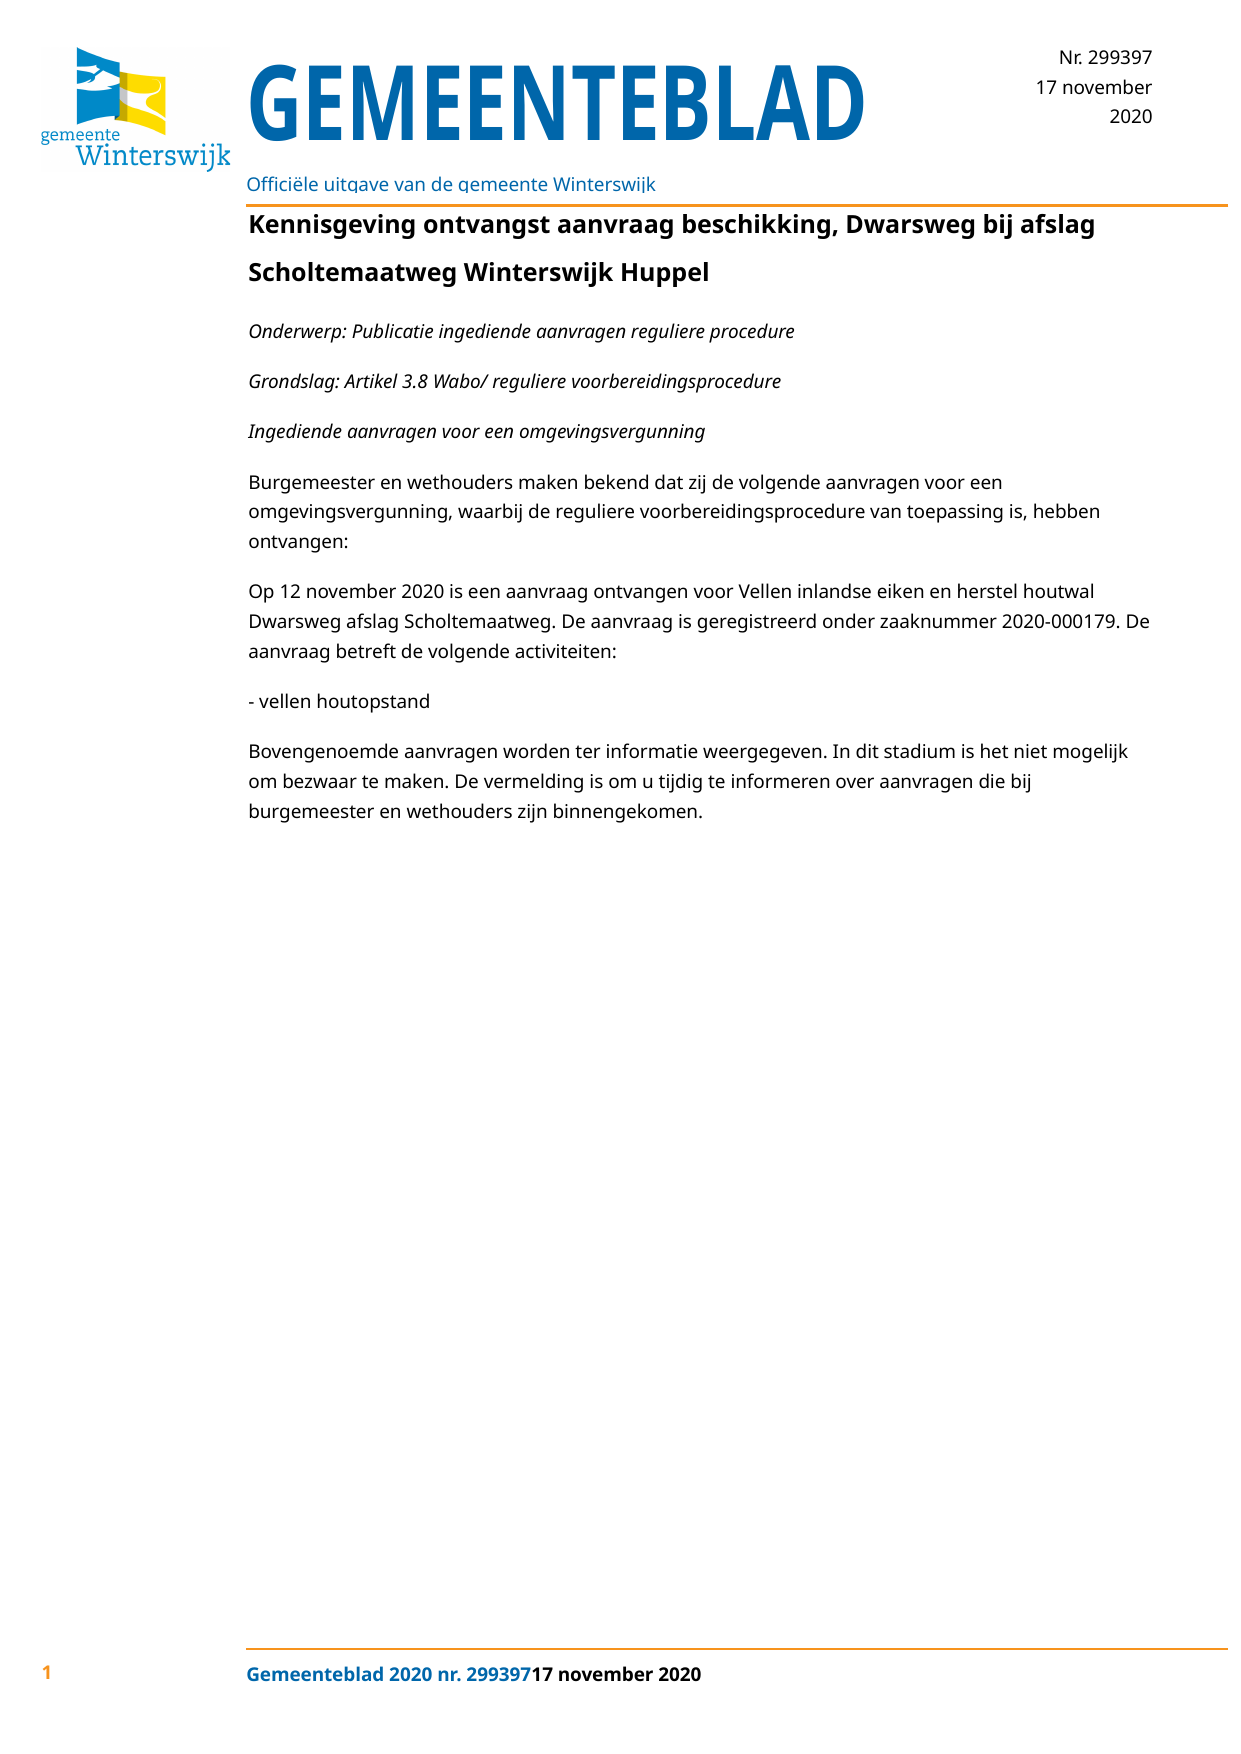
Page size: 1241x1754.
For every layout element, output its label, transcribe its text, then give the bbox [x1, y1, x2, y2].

picture [41, 47, 231, 172]
text - vellen houtopstand [248, 688, 1152, 714]
text Op 12 november 2020 is een aanvraag ontvangen voor Vellen inlandse eiken en herstel houtwal Dwarsweg afslag Scholtemaatweg. De aanvraag is geregistreerd onder zaaknummer 2020-000179. De aanvraag betreft de volgende activiteiten: [248, 579, 1152, 664]
text Kennisgeving ontvangst aanvraag beschikking, Dwarsweg bij afslag Scholtemaatweg Winterswijk Huppel [248, 207, 1152, 288]
picture [225, 153, 231, 162]
text Bovengenoemde aanvragen worden ter informatie weergegeven. In dit stadium is het niet mogelijk om bezwaar te maken. De vermelding is om u tijdig te informeren over aanvragen die bij burgemeester en wethouders zijn binnengekomen. [248, 739, 1152, 824]
text Grondslag: Artikel 3.8 Wabo/ reguliere voorbereidingsprocedure [248, 368, 1152, 394]
text Burgemeester en wethouders maken bekend dat zij de volgende aanvragen voor een omgevingsvergunning, waarbij de reguliere voorbereidingsprocedure van toepassing is, hebben ontvangen: [248, 469, 1152, 554]
text Ingediende aanvragen voor een omgevingsvergunning [248, 419, 1152, 444]
text Onderwerp: Publicatie ingediende aanvragen reguliere procedure [248, 318, 1152, 344]
